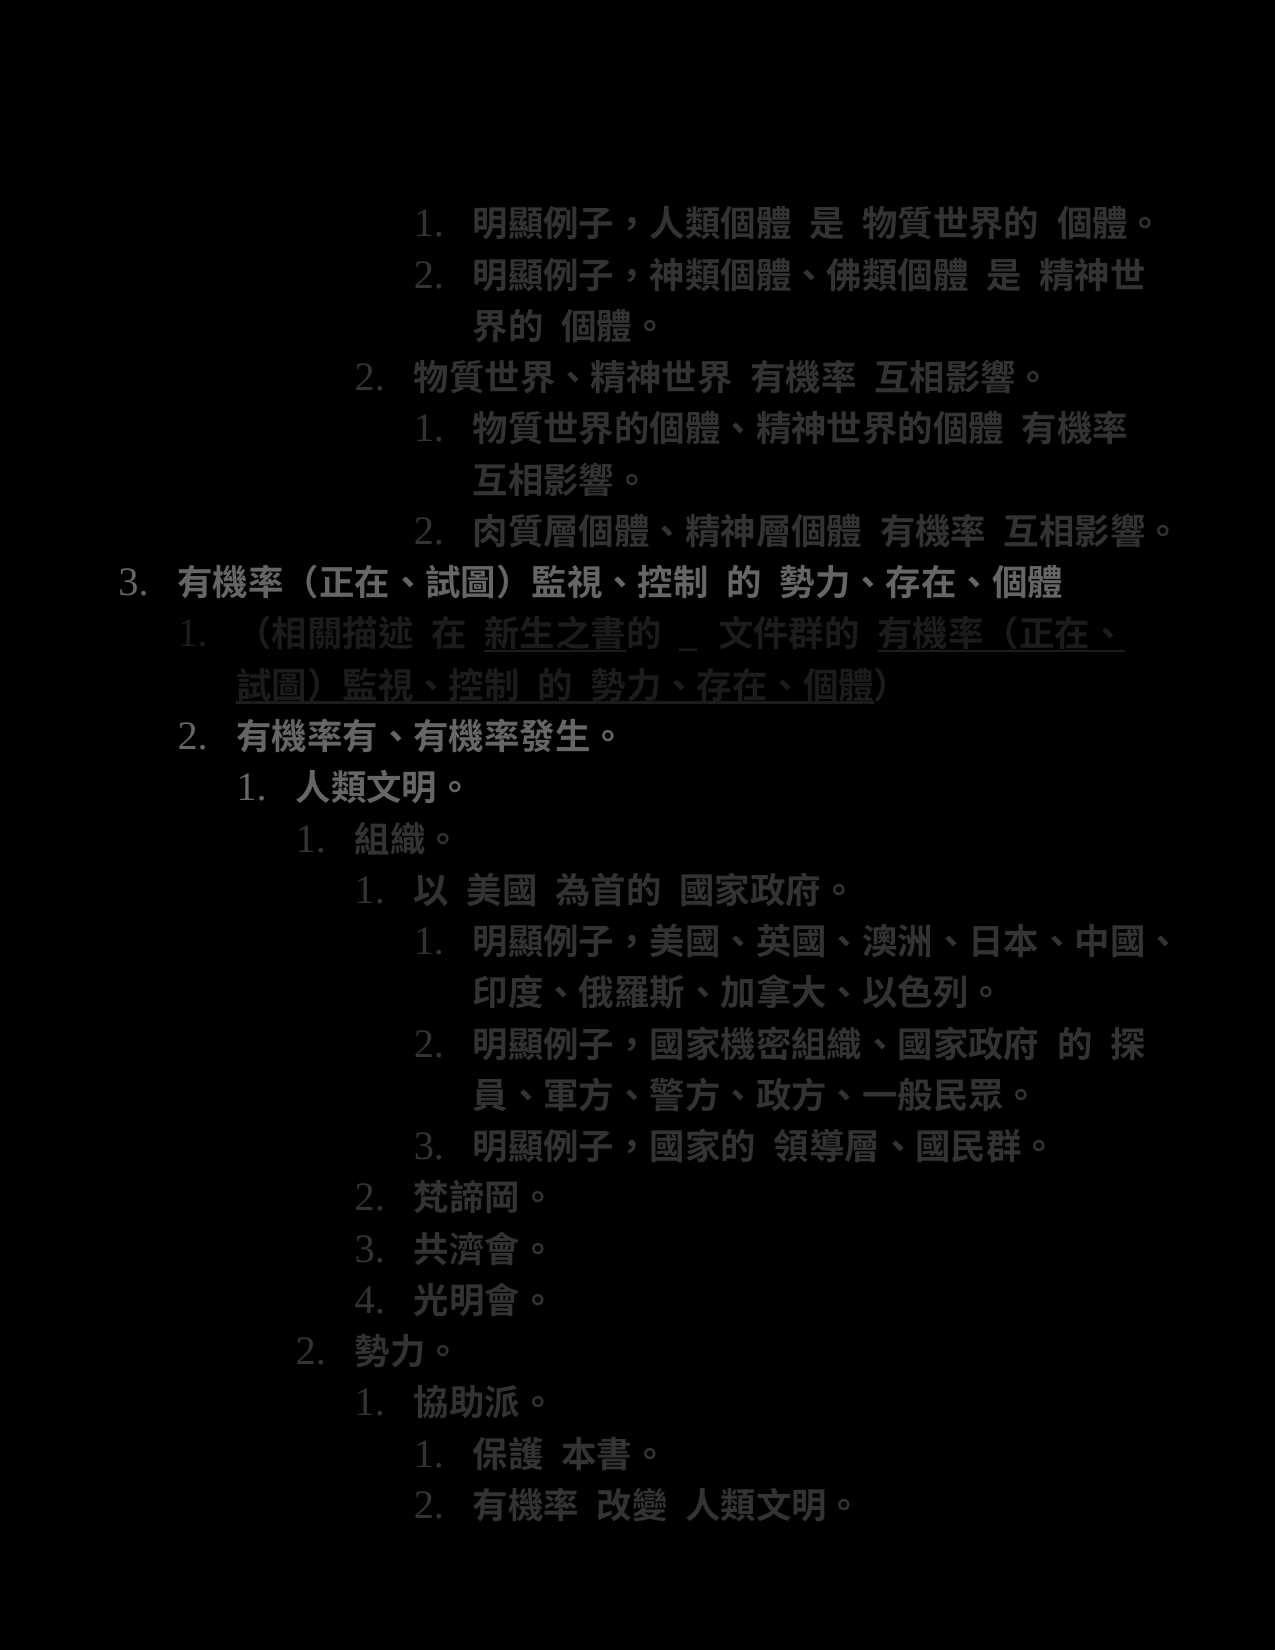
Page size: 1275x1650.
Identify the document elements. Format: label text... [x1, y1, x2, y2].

list 梵諦岡。 [354, 1170, 1157, 1221]
list 物質世界的個體、精神世界的個體 有機率 互相影響。 [413, 401, 1157, 503]
list 保護 本書。 [413, 1426, 1157, 1477]
list 協助派。 [354, 1375, 1157, 1426]
list 以 美國 為首的 國家政府。 [354, 862, 1157, 913]
list 勢力。 [295, 1323, 1157, 1375]
list （相關描述 在 新生之書的 _ 文件群的 有機率（正在、試圖）監視、控制 的 勢力、存在、個體） [177, 606, 1157, 708]
list 人類文明。 [236, 760, 1157, 811]
list 明顯例子，國家機密組織、國家政府 的 探員、軍方、警方、政方、一般民眾。 [413, 1016, 1157, 1118]
list 明顯例子，美國、英國、澳洲、日本、中國、印度、俄羅斯、加拿大、以色列。 [413, 913, 1157, 1016]
list 光明會。 [354, 1272, 1157, 1323]
list 物質世界、精神世界 有機率 互相影響。 [354, 349, 1157, 401]
list 明顯例子，神類個體、佛類個體 是 精神世界的 個體。 [413, 247, 1157, 349]
list 明顯例子，人類個體 是 物質世界的 個體。 [413, 196, 1157, 247]
list 明顯例子，國家的 領導層、國民群。 [413, 1118, 1157, 1170]
list 有機率有、有機率發生。 [177, 708, 1157, 760]
list 有機率 改變 人類文明。 [413, 1477, 1157, 1528]
list 肉質層個體、精神層個體 有機率 互相影響。 [413, 503, 1157, 554]
list 共濟會。 [354, 1221, 1157, 1272]
list 有機率（正在、試圖）監視、控制 的 勢力、存在、個體 [118, 554, 1157, 606]
list 組織。 [295, 811, 1157, 862]
